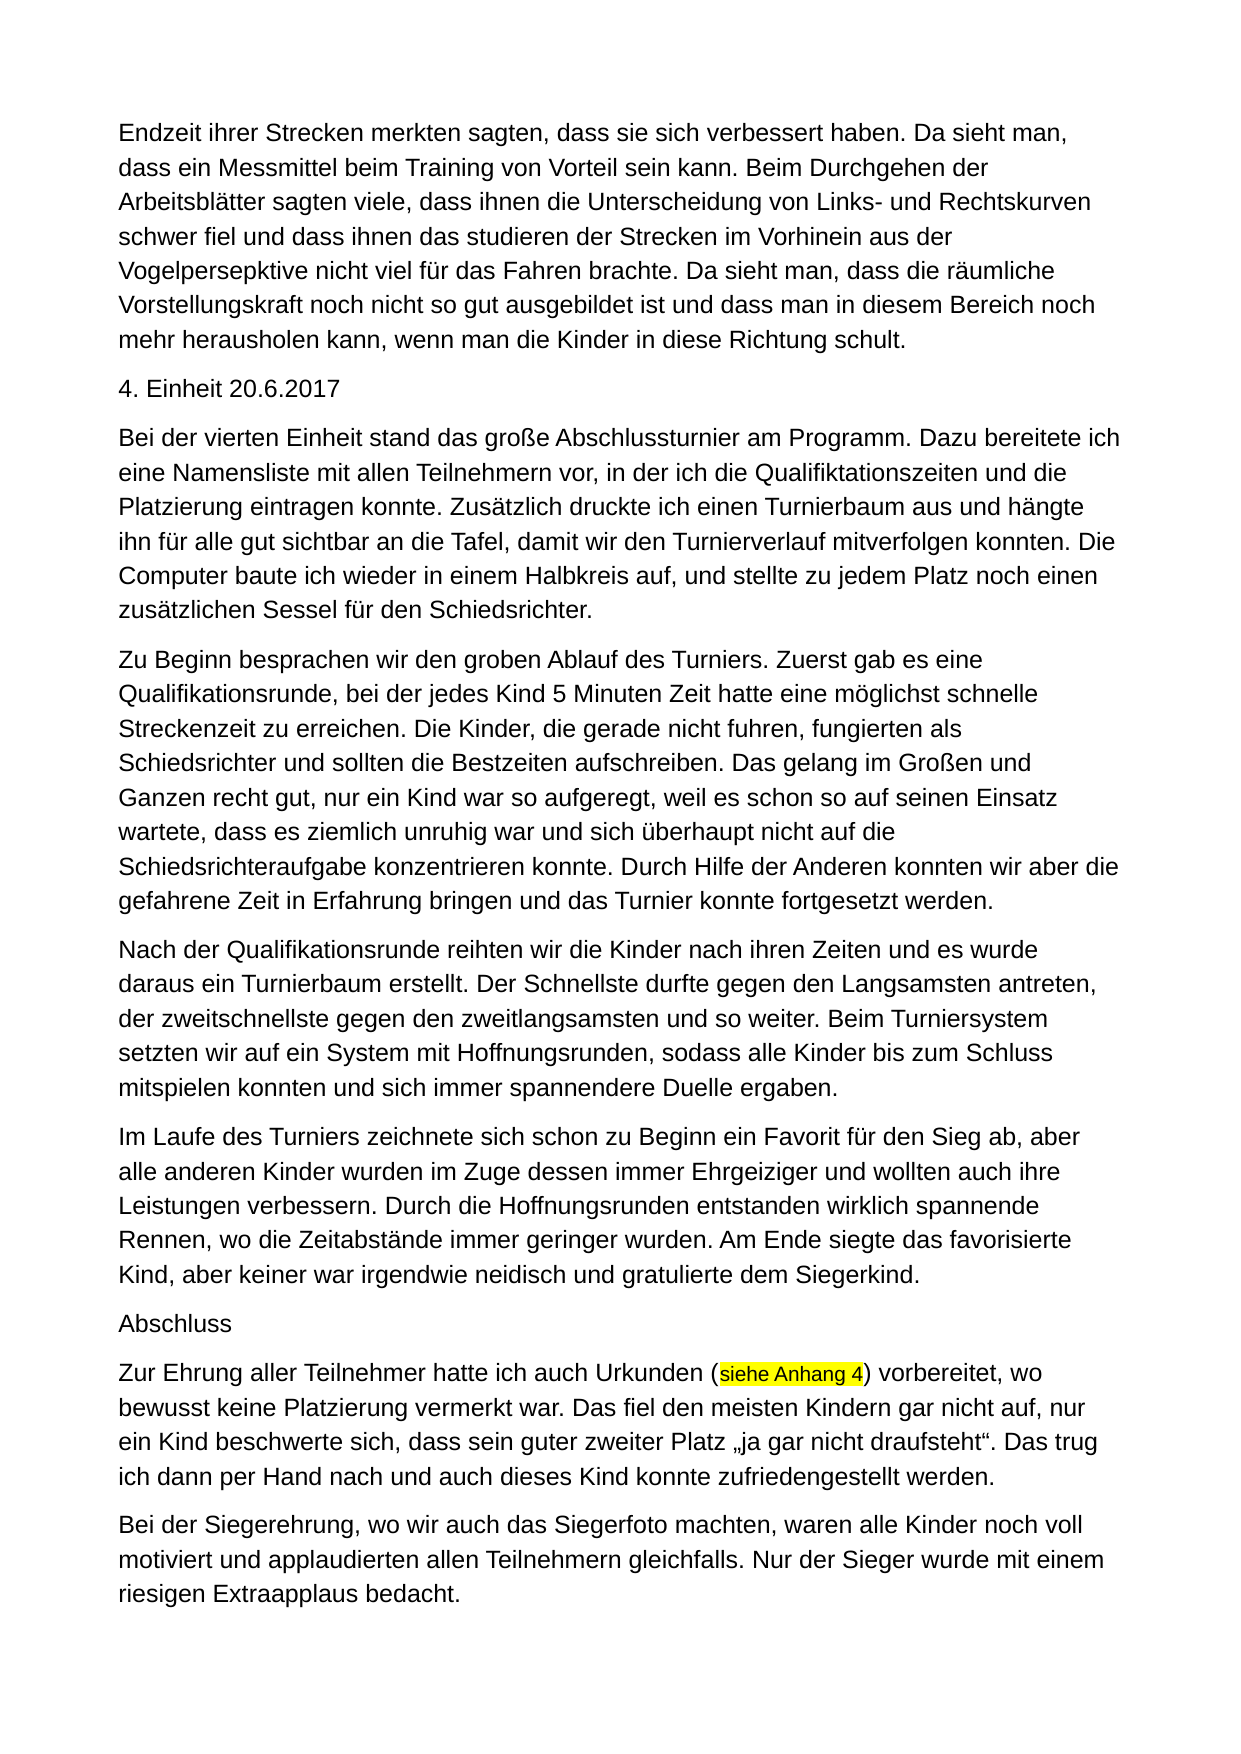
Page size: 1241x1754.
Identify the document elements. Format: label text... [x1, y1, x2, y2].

text Im Laufe des Turniers zeichnete sich schon zu Beginn ein Favorit für den Sieg ab, aber alle anderen Kinder wurden im Zuge dessen immer Ehrgeiziger und wollten auch ihre Leistungen verbessern. Durch die Hoffnungsrunden entstanden wirklich spannende Rennen, wo die Zeitabstände immer geringer wurden. Am Ende siegte das favorisierte Kind, aber keiner war irgendwie neidisch und gratulierte dem Siegerkind. [118, 1122, 1122, 1289]
text Bei der vierten Einheit stand das große Abschlussturnier am Programm. Dazu bereitete ich eine Namensliste mit allen Teilnehmern vor, in der ich die Qualifiktationszeiten und die Platzierung eintragen konnte. Zusätzlich druckte ich einen Turnierbaum aus und hängte ihn für alle gut sichtbar an die Tafel, damit wir den Turnierverlauf mitverfolgen konnten. Die Computer baute ich wieder in einem Halbkreis auf, und stellte zu jedem Platz noch einen zusätzlichen Sessel für den Schiedsrichter. [118, 423, 1122, 624]
text 4. Einheit 20.6.2017 [118, 374, 1122, 403]
text Bei der Siegerehrung, wo wir auch das Siegerfoto machten, waren alle Kinder noch voll motiviert und applaudierten allen Teilnehmern gleichfalls. Nur der Sieger wurde mit einem riesigen Extraapplaus bedacht. [118, 1511, 1122, 1608]
text Abschluss [118, 1309, 1122, 1338]
text Zu Beginn besprachen wir den groben Ablauf des Turniers. Zuerst gab es eine Qualifikationsrunde, bei der jedes Kind 5 Minuten Zeit hatte eine möglichst schnelle Streckenzeit zu erreichen. Die Kinder, die gerade nicht fuhren, fungierten als Schiedsrichter und sollten die Bestzeiten aufschreiben. Das gelang im Großen und Ganzen recht gut, nur ein Kind war so aufgeregt, weil es schon so auf seinen Einsatz wartete, dass es ziemlich unruhig war und sich überhaupt nicht auf die Schiedsrichteraufgabe konzentrieren konnte. Durch Hilfe der Anderen konnten wir aber die gefahrene Zeit in Erfahrung bringen und das Turnier konnte fortgesetzt werden. [118, 644, 1122, 915]
text Endzeit ihrer Strecken merkten sagten, dass sie sich verbessert haben. Da sieht man, dass ein Messmittel beim Training von Vorteil sein kann. Beim Durchgehen der Arbeitsblätter sagten viele, dass ihnen die Unterscheidung von Links- und Rechtskurven schwer fiel und dass ihnen das studieren der Strecken im Vorhinein aus der Vogelpersepktive nicht viel für das Fahren brachte. Da sieht man, dass die räumliche Vorstellungskraft noch nicht so gut ausgebildet ist und dass man in diesem Bereich noch mehr herausholen kann, wenn man die Kinder in diese Richtung schult. [118, 118, 1122, 354]
text Nach der Qualifikationsrunde reihten wir die Kinder nach ihren Zeiten und es wurde daraus ein Turnierbaum erstellt. Der Schnellste durfte gegen den Langsamsten antreten, der zweitschnellste gegen den zweitlangsamsten und so weiter. Beim Turniersystem setzten wir auf ein System mit Hoffnungsrunden, sodass alle Kinder bis zum Schluss mitspielen konnten und sich immer spannendere Duelle ergaben. [118, 935, 1122, 1102]
text Zur Ehrung aller Teilnehmer hatte ich auch Urkunden (siehe Anhang 4) vorbereitet, wo bewusst keine Platzierung vermerkt war. Das fiel den meisten Kindern gar nicht auf, nur ein Kind beschwerte sich, dass sein guter zweiter Platz „ja gar nicht draufsteht“. Das trug ich dann per Hand nach und auch dieses Kind konnte zufriedengestellt werden. [118, 1358, 1122, 1490]
